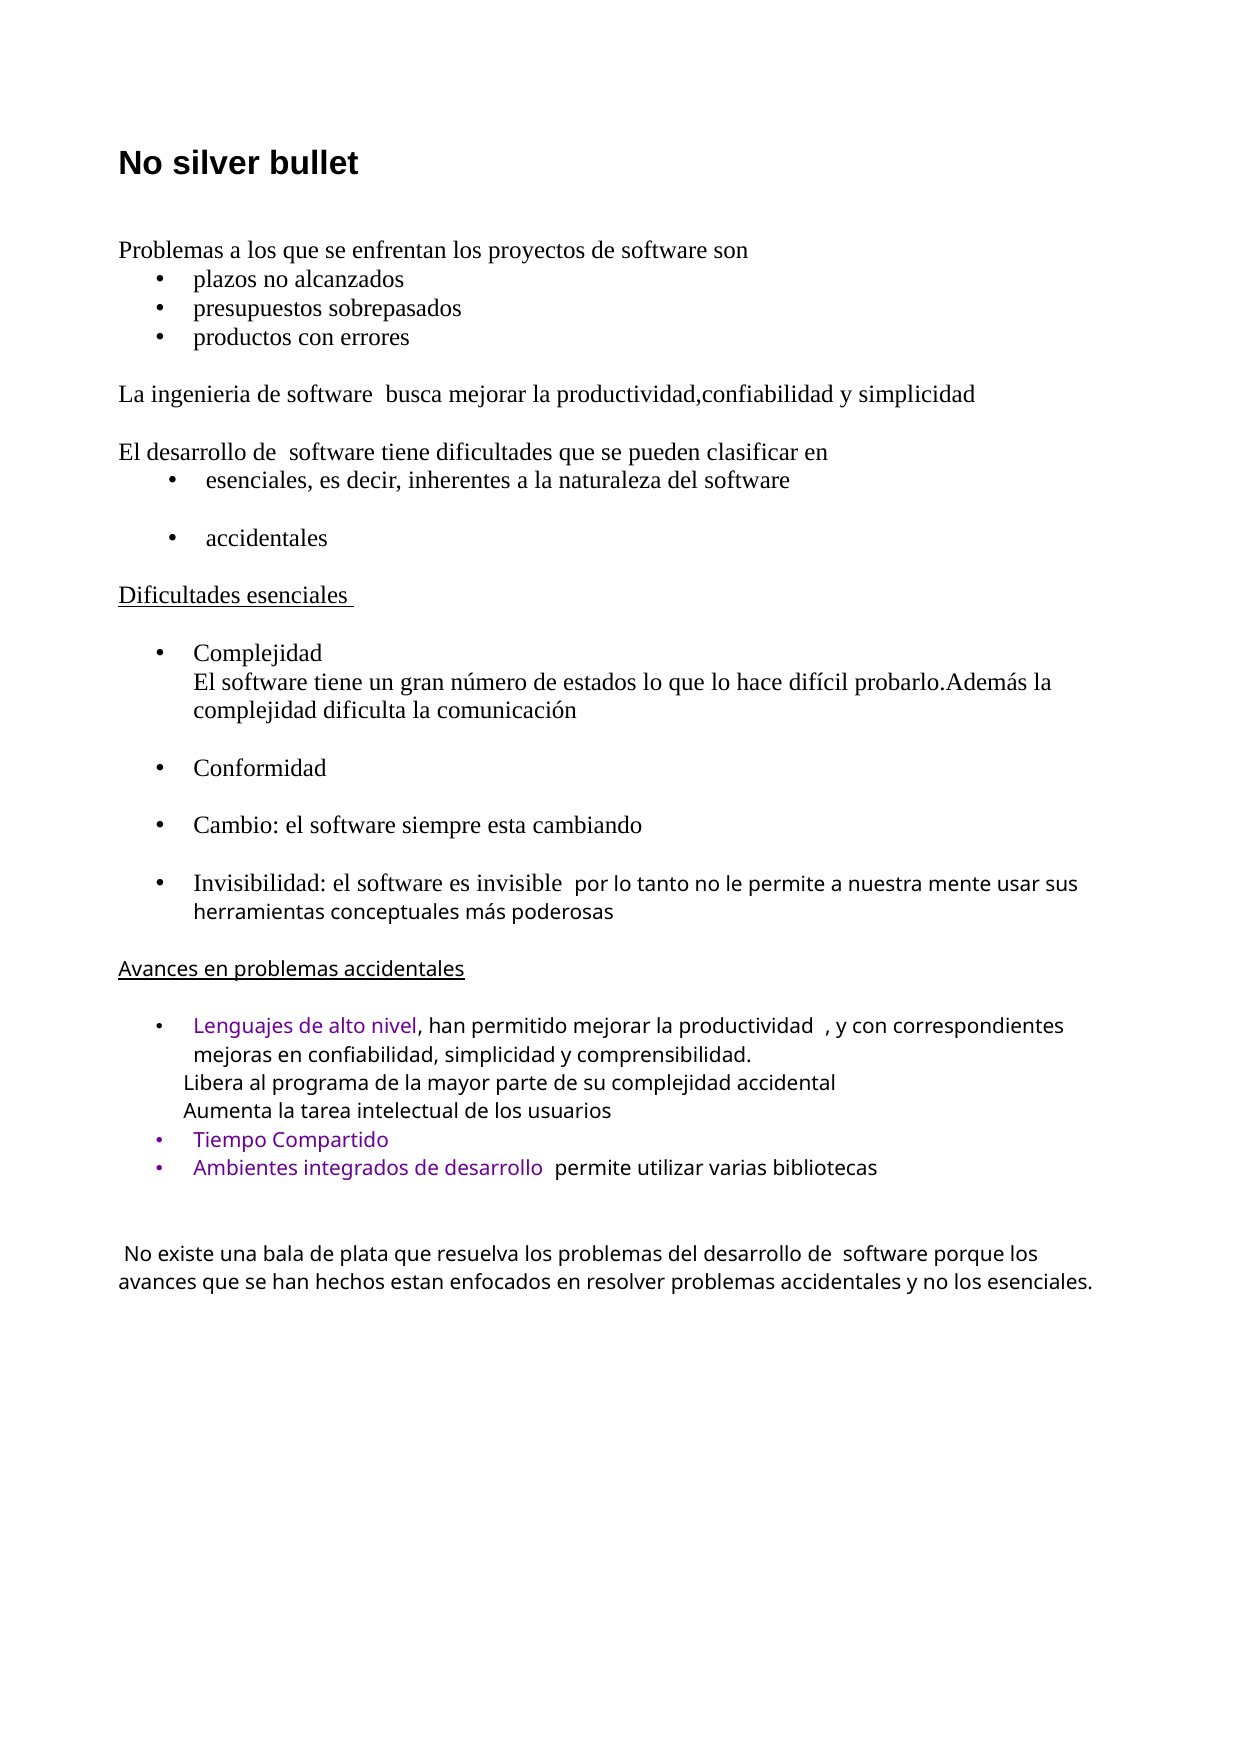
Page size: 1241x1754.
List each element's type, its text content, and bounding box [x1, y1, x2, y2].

list plazos no alcanzados [156, 264, 1122, 293]
text Avances en problemas accidentales [118, 954, 1122, 983]
list esenciales, es decir, inherentes a la naturaleza del software [168, 466, 1122, 494]
text Aumenta la tarea intelectual de los usuarios [118, 1097, 1122, 1125]
list El software tiene un gran número de estados lo que lo hace difícil probarlo.Además la complejidad dificulta la comunicación [156, 667, 1122, 724]
list Ambientes integrados de desarrollo permite utilizar varias bibliotecas [156, 1153, 1122, 1182]
list accidentales [168, 523, 1122, 552]
text Problemas a los que se enfrentan los proyectos de software son [118, 236, 1122, 264]
list Conformidad [156, 753, 1122, 782]
text El desarrollo de software tiene dificultades que se pueden clasificar en [118, 437, 1122, 466]
subtitle No silver bullet [118, 143, 1122, 182]
list Cambio: el software siempre esta cambiando [156, 811, 1122, 839]
text Libera al programa de la mayor parte de su complejidad accidental [118, 1068, 1122, 1097]
list Invisibilidad: el software es invisible por lo tanto no le permite a nuestra mente usar sus herramientas conceptuales más poderosas [156, 868, 1122, 926]
list Complejidad [156, 638, 1122, 667]
list presupuestos sobrepasados [156, 293, 1122, 322]
text Dificultades esenciales [118, 581, 1122, 609]
list Lenguajes de alto nivel, han permitido mejorar la productividad , y con correspondientes mejoras en confiabilidad, simplicidad y comprensibilidad. [156, 1011, 1122, 1068]
text No existe una bala de plata que resuelva los problemas del desarrollo de software porque los avances que se han hechos estan enfocados en resolver problemas accidentales y no los esenciales. [118, 1239, 1122, 1296]
text La ingenieria de software busca mejorar la productividad,confiabilidad y simplicidad [118, 379, 1122, 408]
list productos con errores [156, 322, 1122, 351]
list Tiempo Compartido [156, 1125, 1122, 1153]
